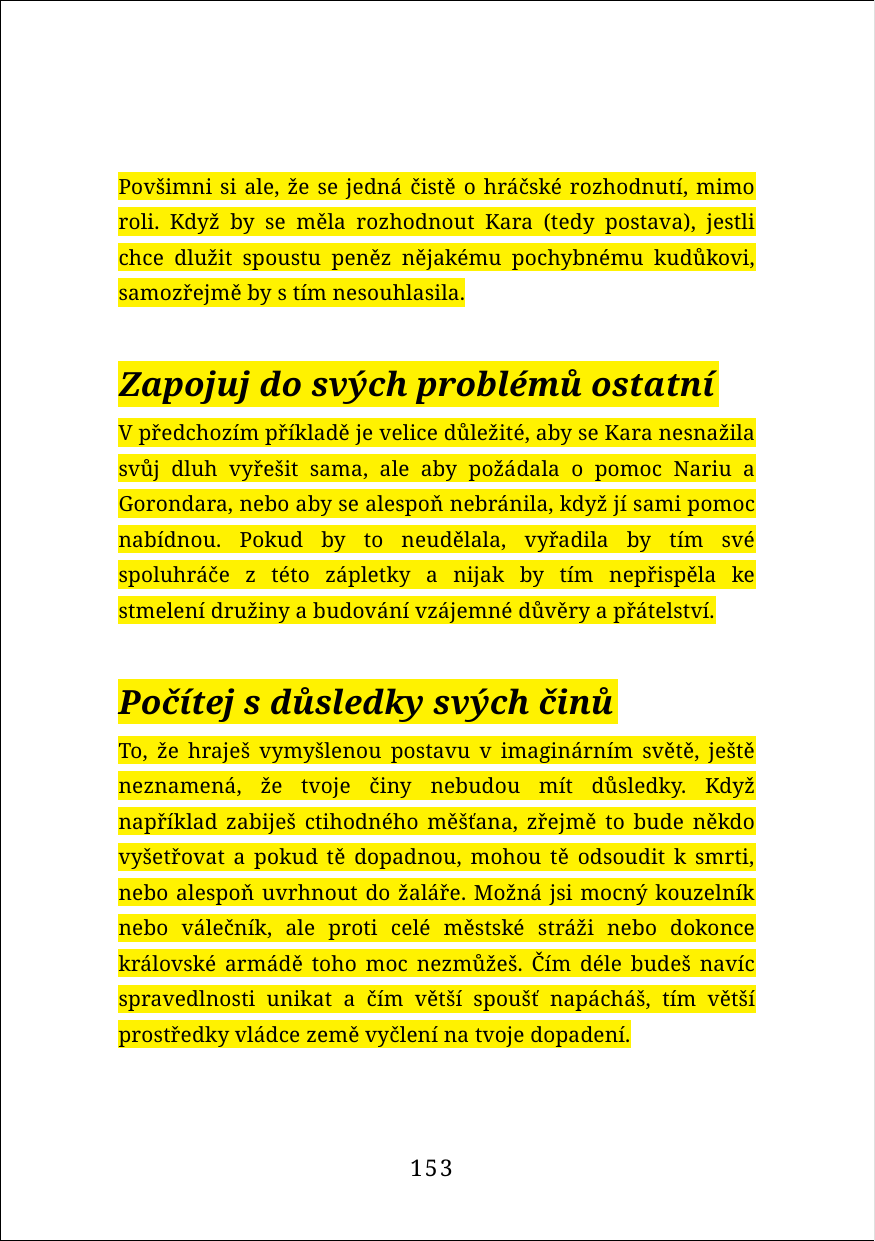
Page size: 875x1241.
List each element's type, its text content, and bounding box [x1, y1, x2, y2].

subtitle Počítej s důsledky svých činů [118, 679, 756, 724]
subtitle Zapojuj do svých problémů ostatní [118, 361, 756, 407]
text Povšimni si ale, že se jedná čistě o hráčské rozhodnutí, mimo roli. Když by se měla rozhodnout Kara (tedy postava), jestli chce dlužit spoustu peněz nějakému pochybnému kudůkovi, samozřejmě by s tím nesouhlasila. [118, 172, 756, 307]
text To, že hraješ vymyšlenou postavu v imaginárním světě, ještě neznamená, že tvoje činy nebudou mít důsledky. Když například zabiješ ctihodného měšťana, zřejmě to bude někdo vyšetřovat a pokud tě dopadnou, mohou tě odsoudit k smrti, nebo alespoň uvrhnout do žaláře. Možná jsi mocný kouzelník nebo válečník, ale proti celé městské stráži nebo dokonce královské armádě toho moc nezmůžeš. Čím déle budeš navíc spravedlnosti unikat a čím větší spoušť napácháš, tím větší prostředky vládce země vyčlení na tvoje dopadení. [118, 736, 756, 1048]
text V předchozím příkladě je velice důležité, aby se Kara nesnažila svůj dluh vyřešit sama, ale aby požádala o pomoc Nariu a Gorondara, nebo aby se alespoň nebránila, když jí sami pomoc nabídnou. Pokud by to neudělala, vyřadila by tím své spoluhráče z této zápletky a nijak by tím nepřispěla ke stmelení družiny a budování vzájemné důvěry a přátelství. [118, 418, 756, 624]
